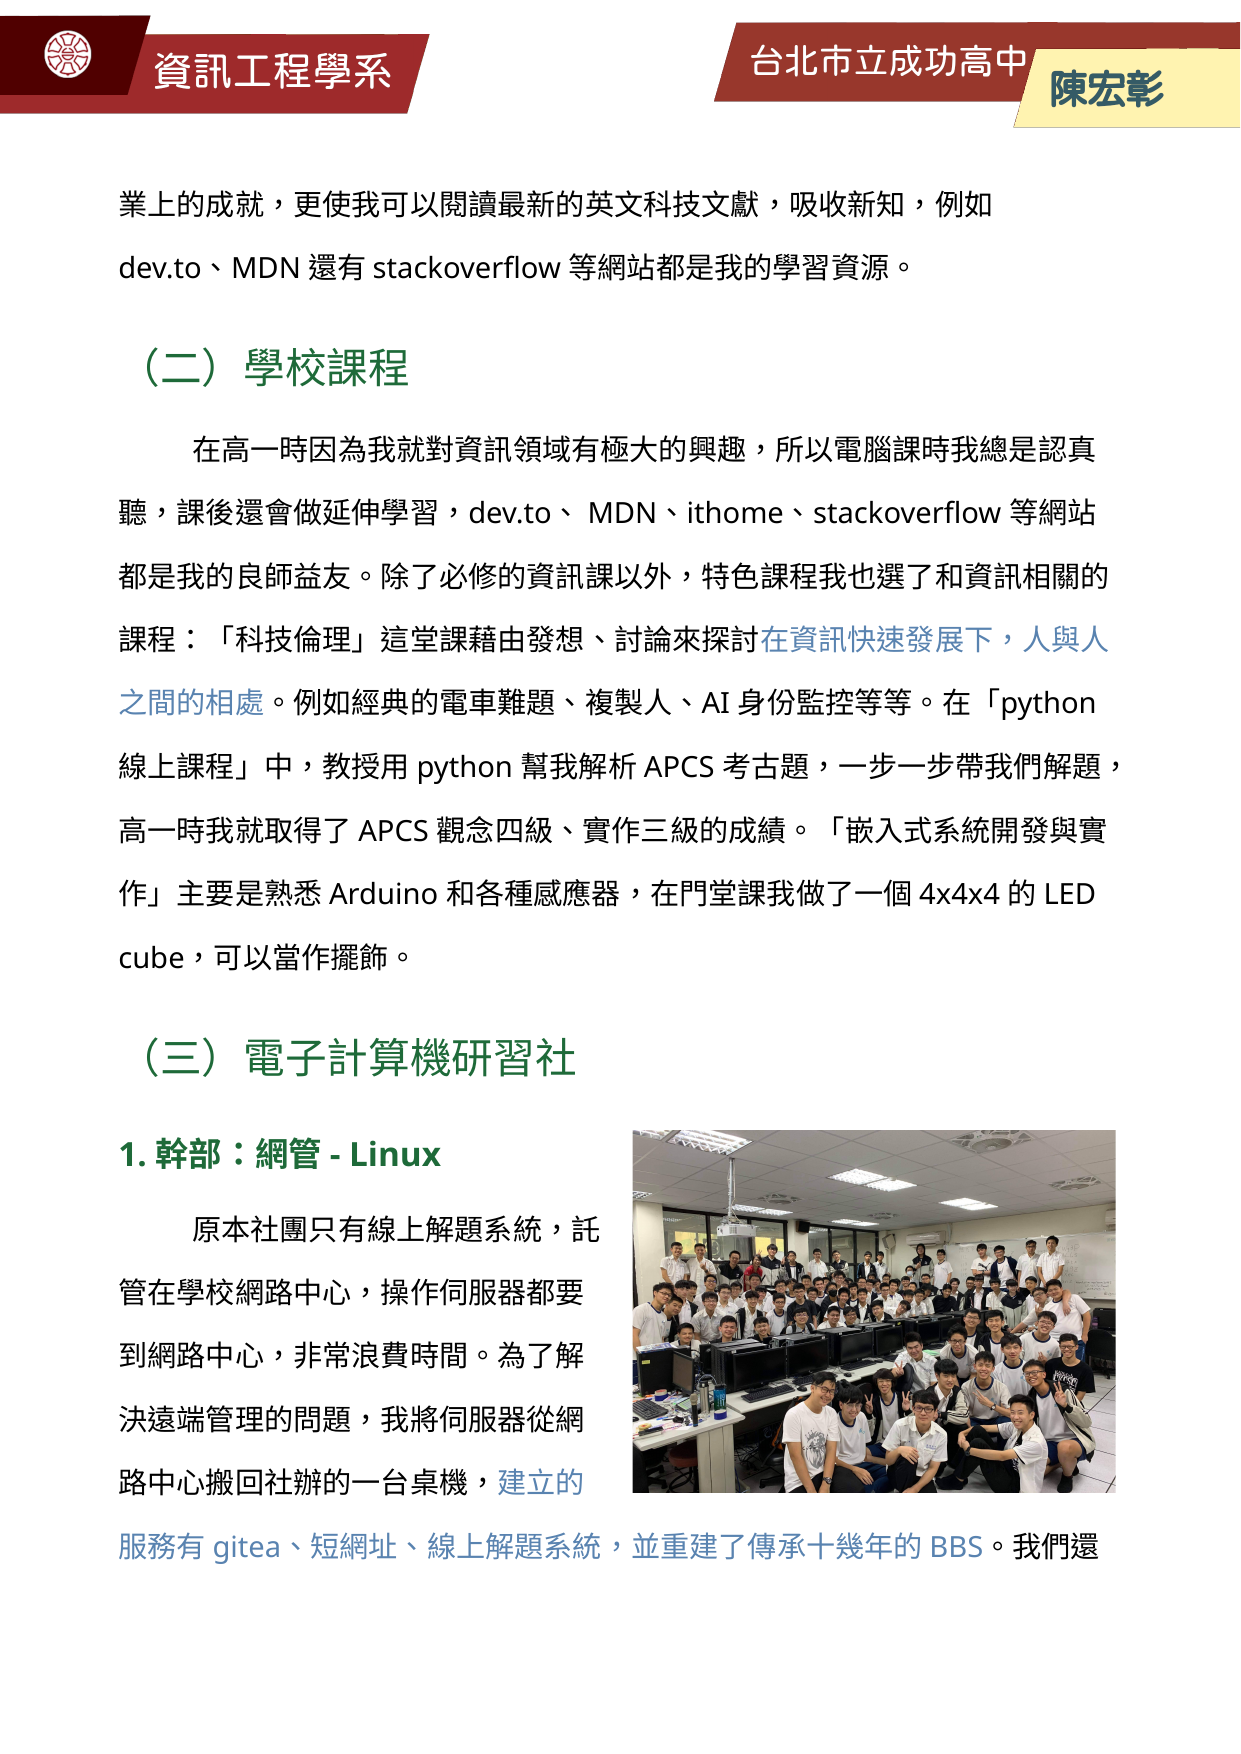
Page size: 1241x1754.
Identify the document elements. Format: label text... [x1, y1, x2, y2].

text 在高一時因為我就對資訊領域有極大的興趣，所以電腦課時我總是認真聽，課後還會做延伸學習，dev.to、 MDN、ithome、stackoverflow 等網站都是我的良師益友。除了必修的資訊課以外，特色課程我也選了和資訊相關的課程：「科技倫理」這堂課藉由發想、討論來探討在資訊快速發展下，人與人之間的相處。例如經典的電車難題、複製人、AI 身份監控等等。在「python 線上課程」中，教授用 python 幫我解析 APCS 考古題，一步一步帶我們解題，高一時我就取得了 APCS 觀念四級、實作三級的成績。「嵌入式系統開發與實作」主要是熟悉 Arduino 和各種感應器，在門堂課我做了一個 4x4x4 的 LED cube，可以當作擺飾。 [118, 426, 1122, 977]
subtitle （二）學校課程 [118, 336, 1122, 396]
picture [632, 1130, 1116, 1493]
subtitle 1. 幹部：網管 - Linux [118, 1127, 1122, 1176]
text 原本社團只有線上解題系統，託管在學校網路中心，操作伺服器都要到網路中心，非常浪費時間。為了解決遠端管理的問題，我將伺服器從網路中心搬回社辦的一台桌機，建立的服務有 gitea、短網址、線上解題系統，並重建了傳承十幾年的 BBS。我們還 [118, 1493, 1122, 1566]
picture [0, 0, 1241, 152]
subtitle （三）電子計算機研習社 [118, 1025, 1122, 1085]
text 業上的成就，更使我可以閱讀最新的英文科技文獻，吸收新知，例如dev.to、MDN 還有stackoverflow 等網站都是我的學習資源。 [118, 182, 1122, 287]
